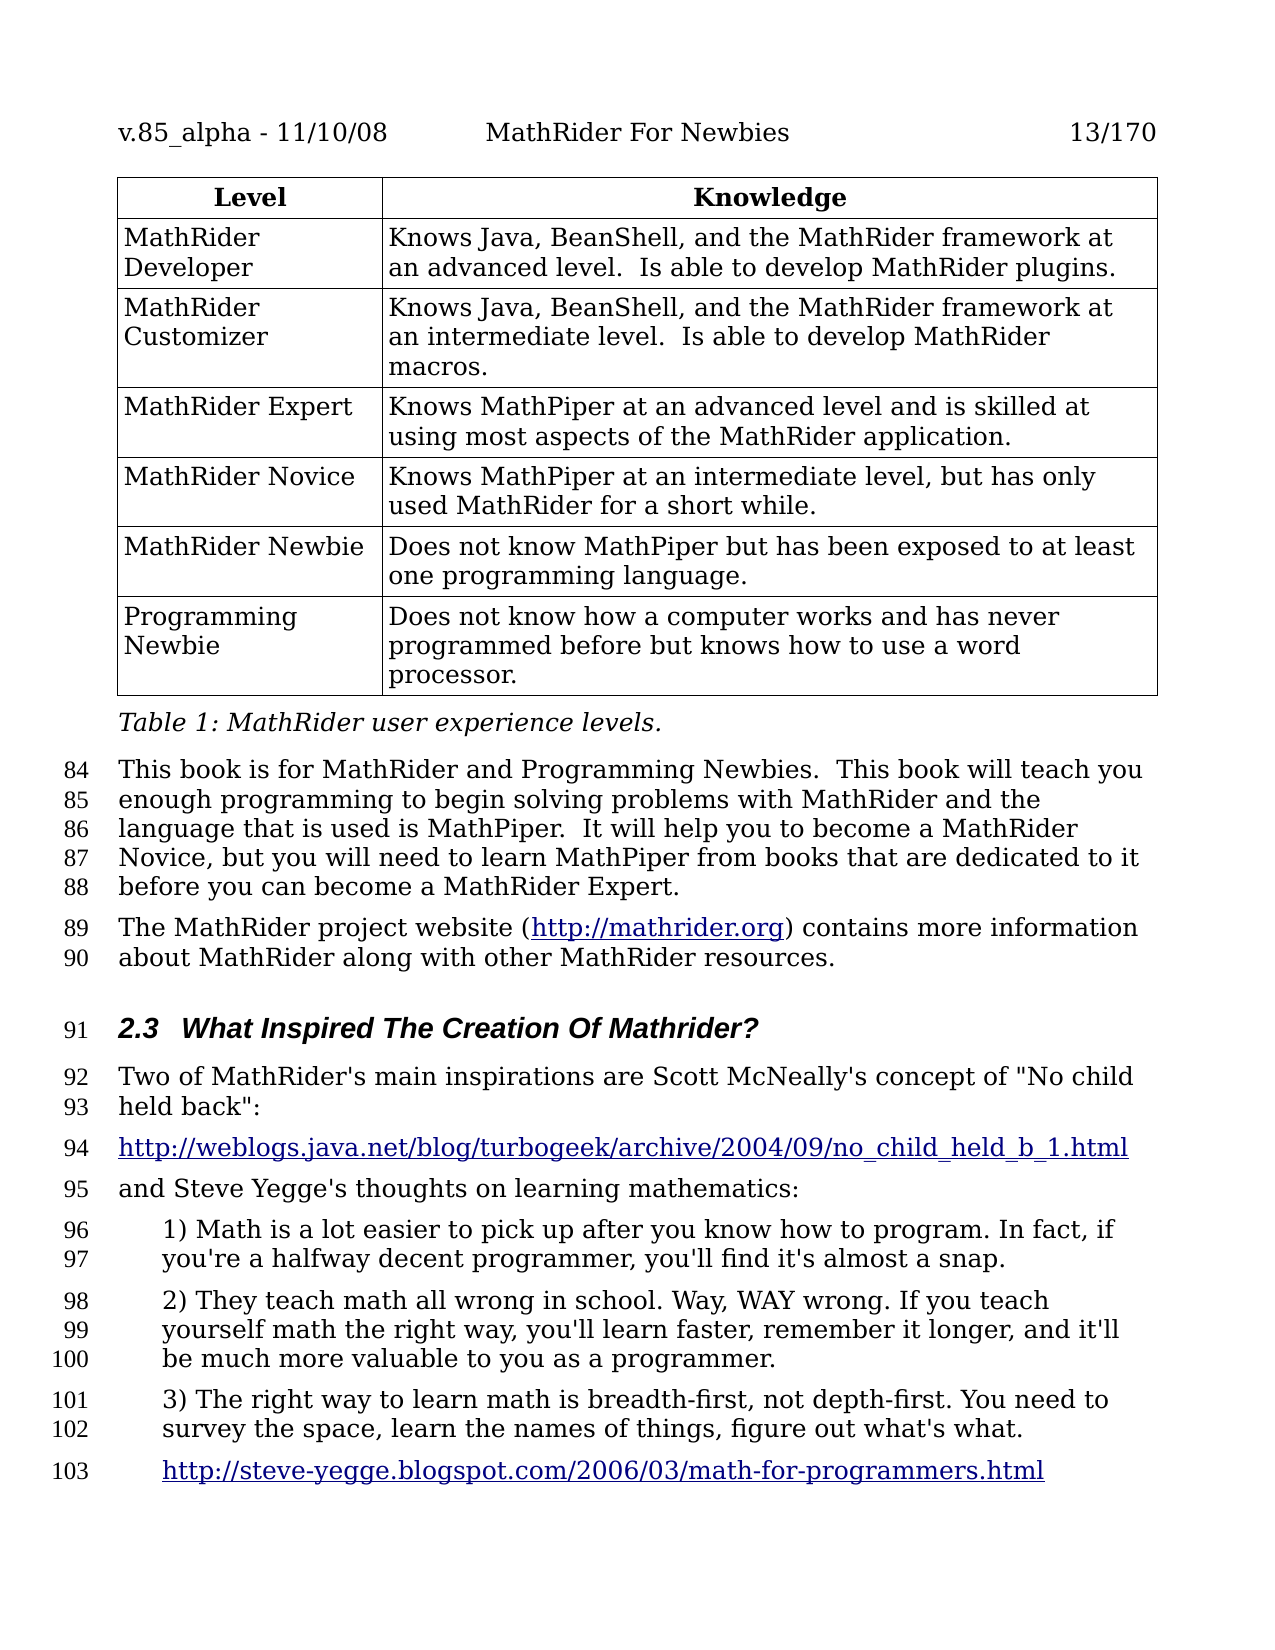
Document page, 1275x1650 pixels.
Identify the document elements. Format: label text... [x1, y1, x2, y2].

table_cell Knows MathPiper at an advanced level and is skilled at using most aspects of the MathRider application. [383, 388, 1157, 457]
text Table 1: MathRider user experience levels. [118, 708, 1157, 737]
table_cell MathRider Expert [118, 388, 382, 457]
text and Steve Yegge's thoughts on learning mathematics: [118, 1174, 1157, 1203]
table_cell MathRider Novice [118, 458, 382, 526]
table_cell Knows MathPiper at an intermediate level, but has only used MathRider for a short while. [383, 458, 1157, 526]
table_cell MathRider Developer [118, 219, 382, 288]
table_cell Does not know MathPiper but has been exposed to at least one programming language. [383, 527, 1157, 596]
text 1) Math is a lot easier to pick up after you know how to program. In fact, if you're a halfway decent programmer, you'll find it's almost a snap. [162, 1216, 1157, 1274]
text 2) They teach math all wrong in school. Way, WAY wrong. If you teach yourself math the right way, you'll learn faster, remember it longer, and it'll be much more valuable to you as a programmer. [162, 1286, 1157, 1373]
subtitle What Inspired The Creation Of Mathrider? [118, 1011, 1157, 1044]
text This book is for MathRider and Programming Newbies. This book will teach you enough programming to begin solving problems with MathRider and the language that is used is MathPiper. It will help you to become a MathRider Novice, but you will need to learn MathPiper from books that are dedicated to it before you can become a MathRider Expert. [118, 756, 1157, 902]
table_cell MathRider Customizer [118, 289, 382, 387]
table_cell Knows Java, BeanShell, and the MathRider framework at an advanced level. Is able to develop MathRider plugins. [383, 219, 1157, 288]
text 3) The right way to learn math is breadth-first, not depth-first. You need to survey the space, learn the names of things, figure out what's what. [162, 1386, 1157, 1444]
text http://weblogs.java.net/blog/turbogeek/archive/2004/09/no_child_held_b_1.html [118, 1133, 1157, 1162]
text Two of MathRider's main inspirations are Scott McNeally's concept of "No child held back": [118, 1063, 1157, 1121]
table_cell Knows Java, BeanShell, and the MathRider framework at an intermediate level. Is able to develop MathRider macros. [383, 289, 1157, 387]
table_header Knowledge [383, 178, 1157, 218]
text http://steve-yegge.blogspot.com/2006/03/math-for-programmers.html [162, 1456, 1157, 1485]
table_cell Programming Newbie [118, 597, 382, 695]
table_cell Does not know how a computer works and has never programmed before but knows how to use a word processor. [383, 597, 1157, 695]
table_header Level [118, 178, 382, 218]
text The MathRider project website (http://mathrider.org) contains more information about MathRider along with other MathRider resources. [118, 914, 1157, 972]
table_cell MathRider Newbie [118, 527, 382, 596]
